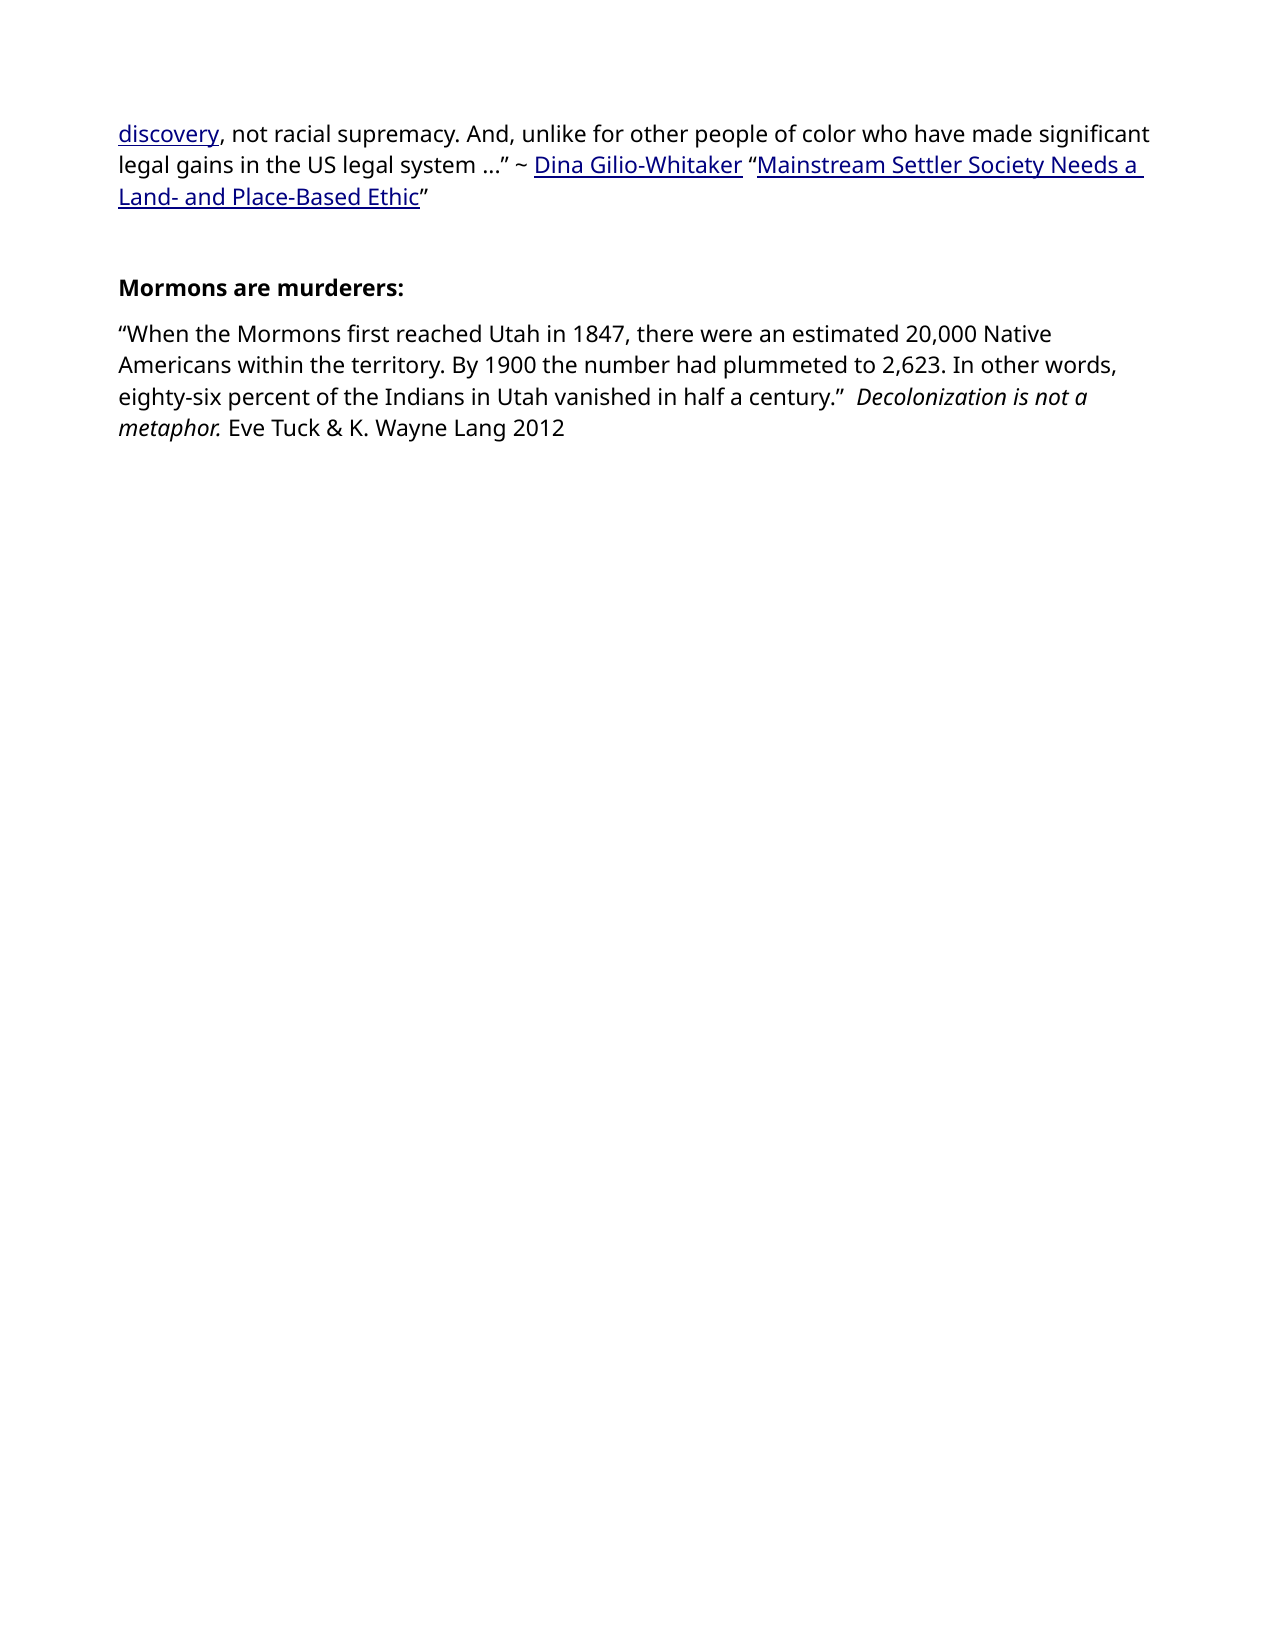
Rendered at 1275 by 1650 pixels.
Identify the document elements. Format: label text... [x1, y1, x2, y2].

text discovery, not racial supremacy. And, unlike for other people of color who have made significant legal gains in the US legal system ...” ~ Dina Gilio-Whitaker “Mainstream Settler Society Needs a Land- and Place-Based Ethic” [118, 118, 1157, 212]
text Mormons are murderers: [118, 272, 1157, 303]
text “When the Mormons first reached Utah in 1847, there were an estimated 20,000 Native Americans within the territory. By 1900 the number had plummeted to 2,623. In other words, eighty-six percent of the Indians in Utah vanished in half a century.” Decolonization is not a metaphor. Eve Tuck & K. Wayne Lang 2012 [118, 318, 1157, 443]
